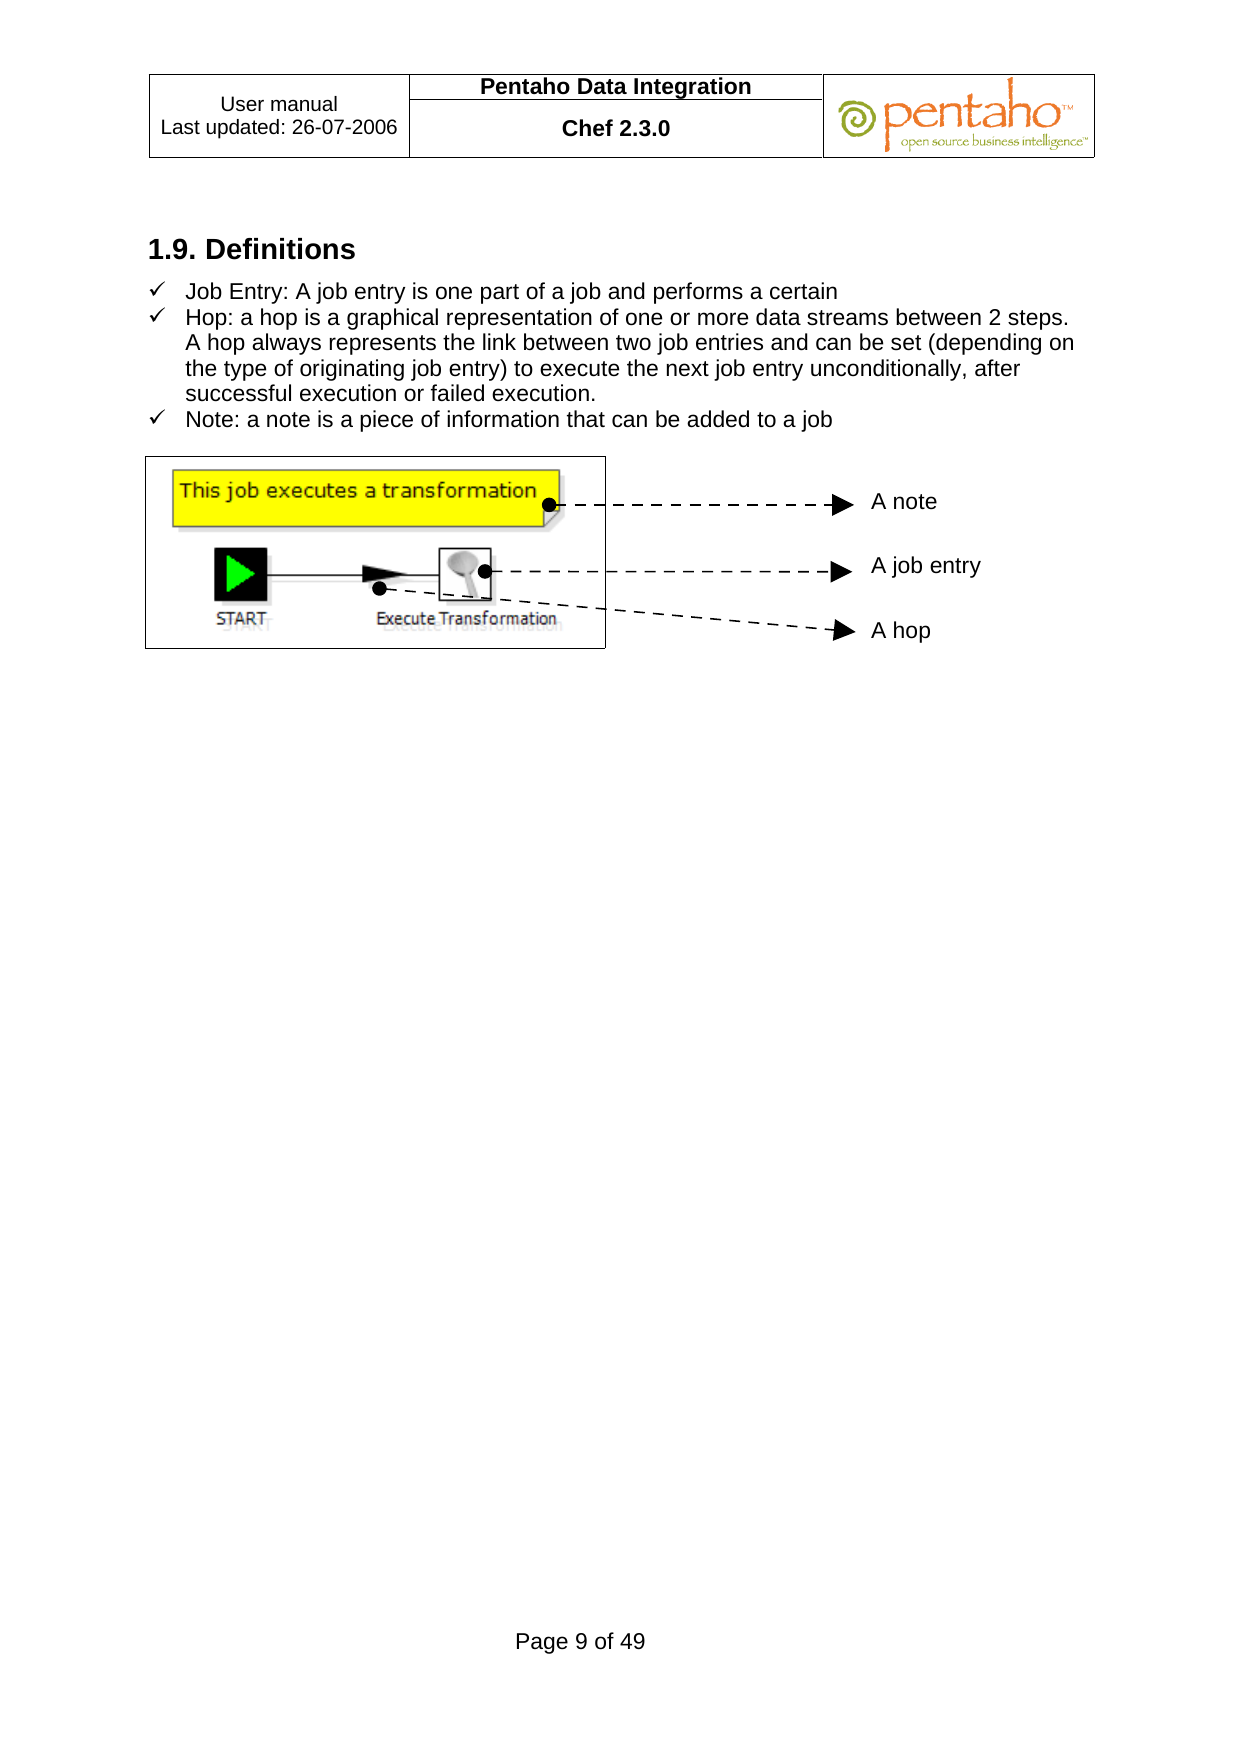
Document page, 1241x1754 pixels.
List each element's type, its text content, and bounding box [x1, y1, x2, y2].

list Note: a note is a piece of information that can be added to a job [148, 406, 1092, 432]
list Hop: a hop is a graphical representation of one or more data streams between 2 steps. A hop always represents the link between two job entries and can be set (depending on the type of originating job entry) to execute the next job entry unconditionally, after successful execution or failed execution. [148, 304, 1092, 406]
text A hop [871, 618, 1062, 644]
list Job Entry: A job entry is one part of a job and performs a certain [148, 278, 1092, 304]
text A note [871, 489, 1062, 514]
subtitle Definitions [148, 233, 1092, 266]
text A job entry [871, 553, 1062, 578]
